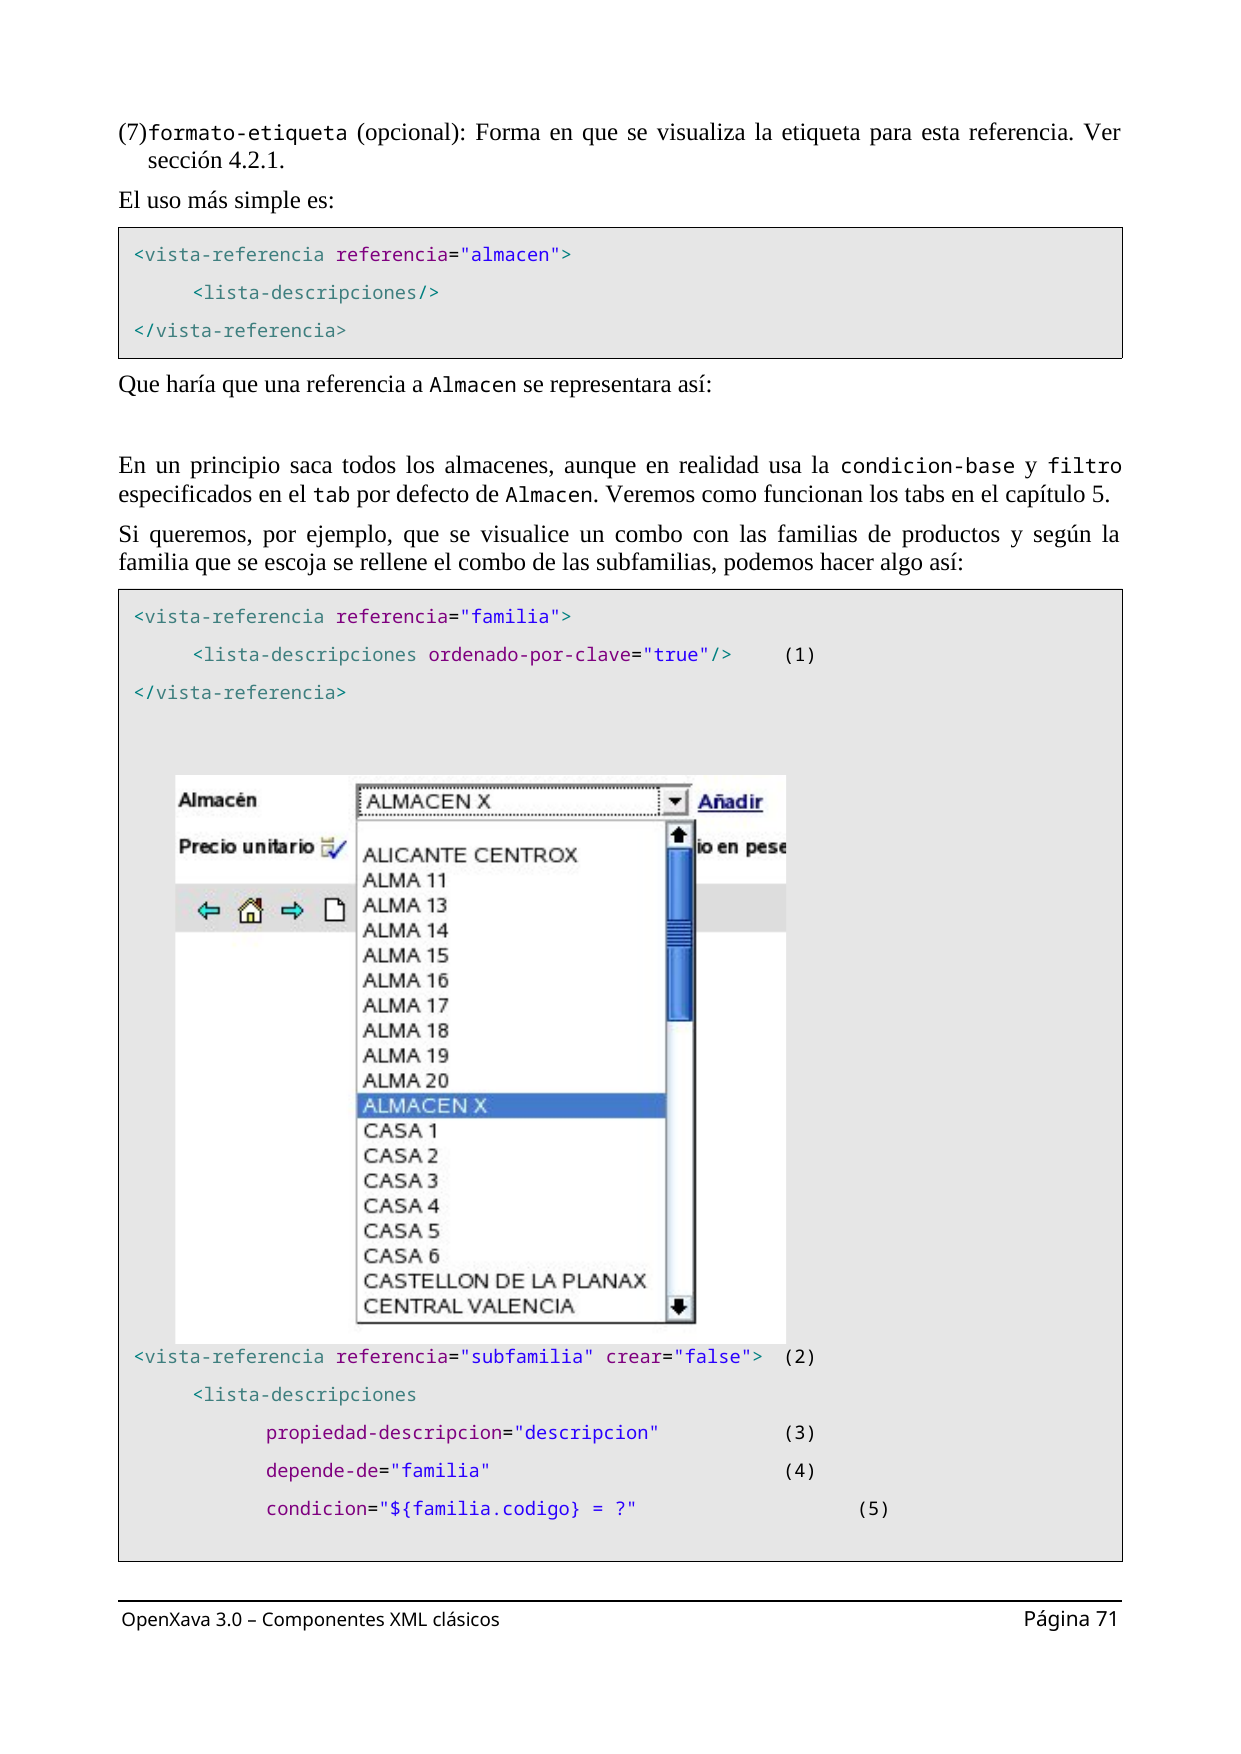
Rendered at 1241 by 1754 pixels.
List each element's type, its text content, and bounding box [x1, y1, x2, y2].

text En un principio saca todos los almacenes, aunque en realidad usa la condicion-base y filtro especificados en el tab por defecto de Almacen. Veremos como funcionan los tabs en el capítulo 5. [118, 452, 1122, 508]
picture [175, 775, 787, 1344]
text <lista-descripciones/> [119, 265, 1122, 303]
text </vista-referencia> [119, 664, 1122, 702]
text </vista-referencia> [119, 303, 1122, 358]
text <lista-descripciones ordenado-por-clave="true"/> (1) [119, 626, 1122, 664]
text propiedad-descripcion="descripcion" (3) [119, 1405, 1122, 1443]
text <vista-referencia referencia="familia"> [119, 590, 1122, 626]
text El uso más simple es: [118, 187, 1122, 214]
text <vista-referencia referencia="subfamilia" crear="false"> (2) [119, 741, 1122, 1367]
text Que haría que una referencia a Almacen se representara así: [118, 371, 1122, 399]
text <vista-referencia referencia="almacen"> [119, 228, 1122, 265]
text <lista-descripciones [119, 1367, 1122, 1405]
text Si queremos, por ejemplo, que se visualice un combo con las familias de productos y según la familia que se escoja se rellene el combo de las subfamilias, podemos hacer algo así: [118, 521, 1122, 576]
text condicion="${familia.codigo} = ?" (5) [119, 1481, 1122, 1561]
text depende-de="familia" (4) [119, 1443, 1122, 1481]
list formato-etiqueta (opcional): Forma en que se visualiza la etiqueta para esta referencia. Ver sección 4.2.1. [118, 118, 1122, 174]
